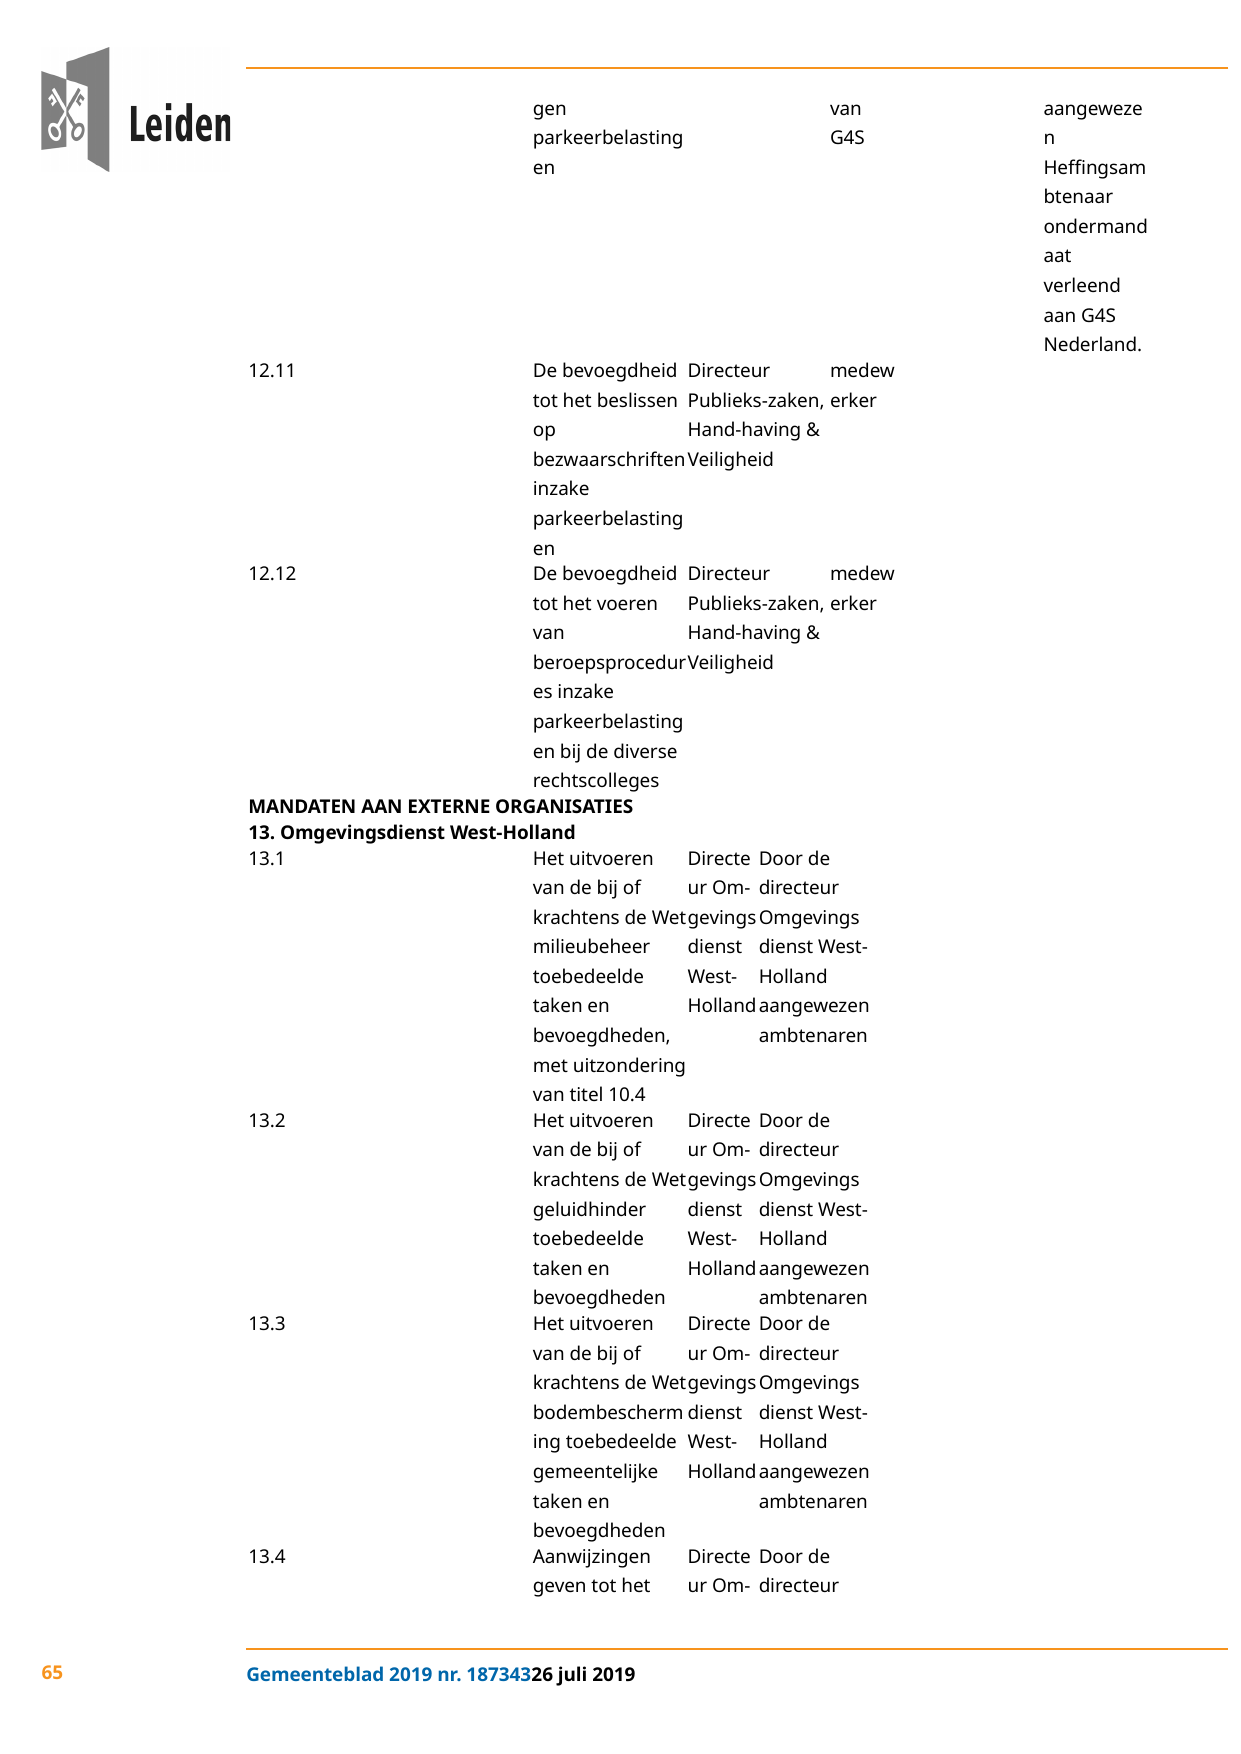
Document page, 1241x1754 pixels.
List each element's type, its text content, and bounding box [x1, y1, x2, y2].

table_cell [1043, 357, 1152, 560]
table_cell [972, 1543, 1043, 1598]
table_cell [901, 560, 972, 793]
table_cell [1043, 1310, 1152, 1543]
table_cell [972, 357, 1043, 560]
table_cell [972, 95, 1043, 357]
table_cell [688, 95, 830, 357]
table_cell Directeur Om-gevings dienst West-Holland [688, 845, 758, 1107]
table_cell [1043, 560, 1152, 793]
table_cell medewerker [830, 560, 901, 793]
table_cell 13.1 [248, 845, 533, 1107]
table_cell Directeur Om-gevings dienst West-Holland [688, 1310, 758, 1543]
table_cell [972, 1310, 1043, 1543]
table_cell Door de directeur [759, 1543, 901, 1598]
table_cell 13.3 [248, 1310, 533, 1543]
table_cell [972, 1107, 1043, 1310]
table_cell [901, 95, 972, 357]
table_cell 12.12 [248, 560, 533, 793]
table_cell Directeur Publieks-zaken, Hand-having & Veiligheid [688, 357, 830, 560]
table_cell 13.4 [248, 1543, 533, 1598]
table_cell [972, 845, 1043, 1107]
table_cell MANDATEN AAN EXTERNE ORGANISATIES [248, 793, 1152, 819]
table_cell [1043, 845, 1152, 1107]
table_cell De bevoegdheid tot het voeren van beroepsprocedures inzake parkeerbelastingen bij de diverse rechtscolleges [533, 560, 687, 793]
table_cell Het uitvoeren van de bij of krachtens de Wet geluidhinder toebedeelde taken en bevoegdheden [533, 1107, 687, 1310]
table_cell Het uitvoeren van de bij of krachtens de Wet bodembescherming toebedeelde gemeentelijke taken en bevoegdheden [533, 1310, 687, 1543]
table_cell Door de directeur Omgevings dienst West-Holland aangewezen ambtenaren [759, 1107, 901, 1310]
table_cell [901, 1310, 972, 1543]
table_cell Aanwijzingen geven tot het [533, 1543, 687, 1598]
table_cell van G4S [830, 95, 901, 357]
table_cell [248, 95, 533, 357]
table_cell [1043, 1543, 1152, 1598]
table_cell Directeur Om-gevings dienst West-Holland [688, 1107, 758, 1310]
table_cell [1043, 1107, 1152, 1310]
table_cell 12.11 [248, 357, 533, 560]
table_cell gen parkeerbelastingen [533, 95, 687, 357]
table_cell [901, 1107, 972, 1310]
table_cell [901, 845, 972, 1107]
table_cell aangewezen Heffingsambtenaar ondermandaat verleend aan G4S Nederland. [1043, 95, 1152, 357]
table_cell Door de directeur Omgevings dienst West-Holland aangewezen ambtenaren [759, 1310, 901, 1543]
table_cell medewerker [830, 357, 901, 560]
table_cell De bevoegdheid tot het beslissen op bezwaarschriften inzake parkeerbelastingen [533, 357, 687, 560]
table_cell Directeur Publieks-zaken, Hand-having & Veiligheid [688, 560, 830, 793]
table_cell [901, 1543, 972, 1598]
table_cell 13. Omgevingsdienst West-Holland [248, 819, 1152, 845]
table_cell Het uitvoeren van de bij of krachtens de Wet milieubeheer toebedeelde taken en bevoegdheden, met uitzondering van titel 10.4 [533, 845, 687, 1107]
table_cell [901, 357, 972, 560]
table_cell [972, 560, 1043, 793]
picture [41, 47, 231, 172]
table_cell 13.2 [248, 1107, 533, 1310]
table_cell Directeur Om- [688, 1543, 758, 1598]
table_cell Door de directeur Omgevings dienst West-Holland aangewezen ambtenaren [759, 845, 901, 1107]
